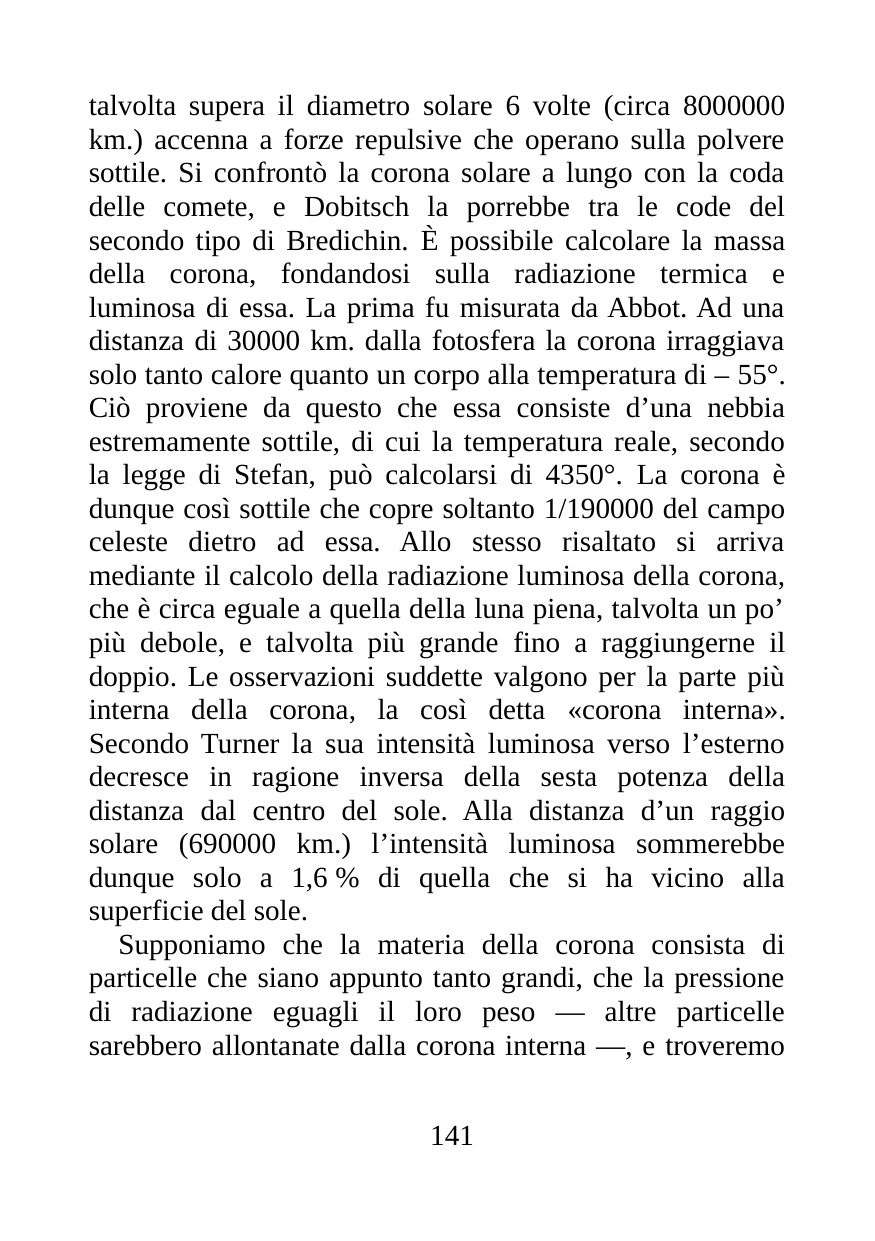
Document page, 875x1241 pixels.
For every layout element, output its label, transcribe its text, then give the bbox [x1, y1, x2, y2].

text talvolta supera il diametro solare 6 volte (circa 8000000 km.) accenna a forze repulsive che operano sulla polvere sottile. Si confrontò la corona solare a lungo con la coda delle comete, e Dobitsch la porrebbe tra le code del secondo tipo di Bredichin. È possibile calcolare la massa della corona, fondandosi sulla radiazione termica e luminosa di essa. La prima fu misurata da Abbot. Ad una distanza di 30000 km. dalla fotosfera la corona irraggiava solo tanto calore quanto un corpo alla temperatura di – 55°. Ciò proviene da questo che essa consiste d’una nebbia estremamente sottile, di cui la temperatura reale, secondo la legge di Stefan, può calcolarsi di 4350°. La corona è dunque così sottile che copre soltanto 1/190000 del campo celeste dietro ad essa. Allo stesso risaltato si arriva mediante il calcolo della radiazione luminosa della corona, che è circa eguale a quella della luna piena, talvolta un po’ più debole, e talvolta più grande fino a raggiungerne il doppio. Le osservazioni suddette valgono per la parte più interna della corona, la così detta «corona interna». Secondo Turner la sua intensità luminosa verso l’esterno decresce in ragione inversa della sesta potenza della distanza dal centro del sole. Alla distanza d’un raggio solare (690000 km.) l’intensità luminosa sommerebbe dunque solo a 1,6 % di quella che si ha vicino alla superficie del sole. [88, 88, 786, 927]
text Supponiamo che la materia della corona consista di particelle che siano appunto tanto grandi, che la pressione di radiazione eguagli il loro peso — altre particelle sarebbero allontanate dalla corona interna —, e troveremo [88, 927, 786, 1061]
